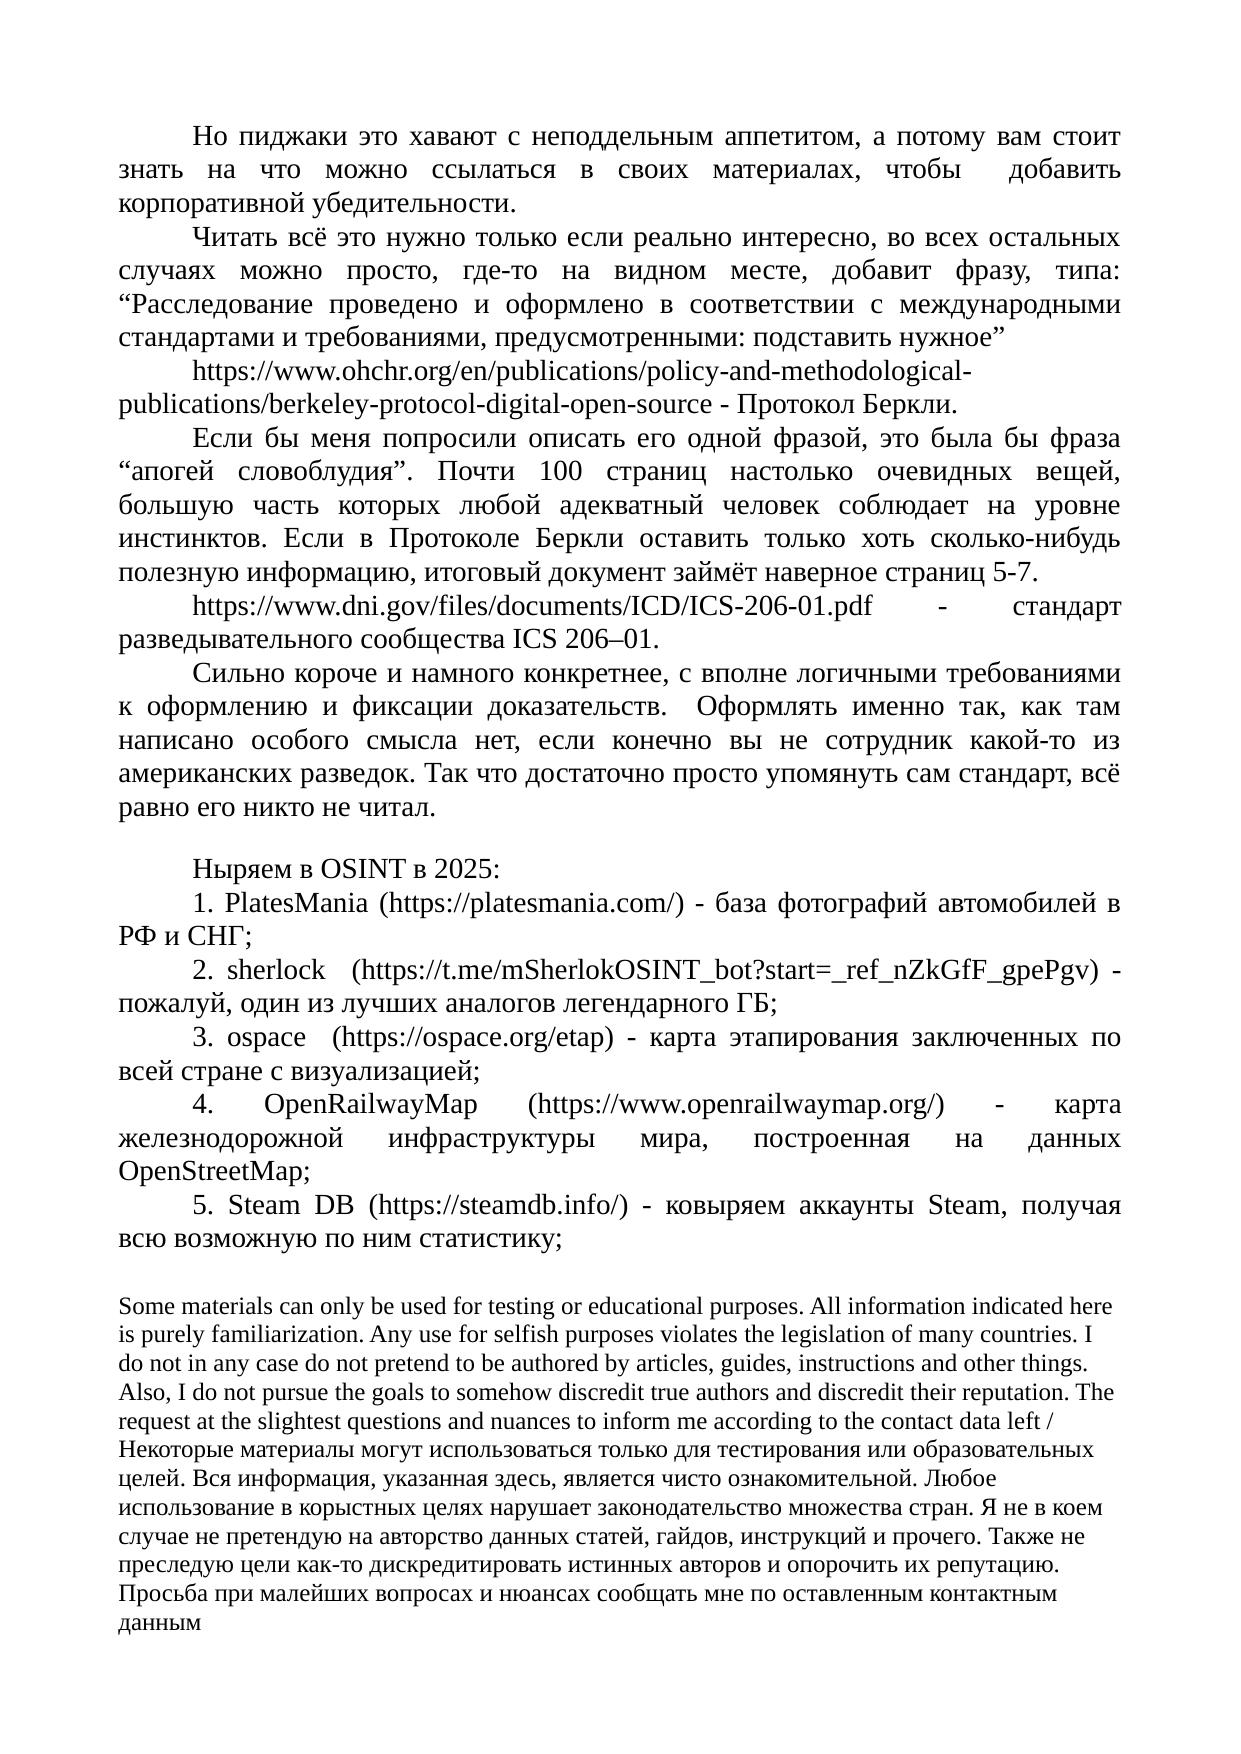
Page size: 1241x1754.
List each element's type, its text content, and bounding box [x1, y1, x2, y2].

text 3. ospace (https://ospace.org/etap) - карта этапирования заключенных по всей стране с визуализацией; [118, 1019, 1122, 1086]
text 2. sherlock (https://t.me/mSherlokOSINT_bot?start=_ref_nZkGfF_gpePgv) - пожалуй, один из лучших аналогов легендарного ГБ; [118, 952, 1122, 1019]
text Ныряем в OSINT в 2025: [118, 851, 1122, 885]
text 4. OpenRailwayMap (https://www.openrailwaymap.org/) - карта железнодорожной инфраструктуры мира, построенная на данных OpenStreetMap; [118, 1086, 1122, 1187]
text 5. Steam DB (https://steamdb.info/) - ковыряем аккаунты Steam, получая всю возможную по ним статистику; [118, 1187, 1122, 1254]
text Читать всё это нужно только если реально интересно, во всех остальных случаях можно просто, где-то на видном месте, добавит фразу, типа: “Расследование проведено и оформлено в соответствии с международными стандартами и требованиями, предусмотренными: подставить нужное” [118, 219, 1122, 353]
text Если бы меня попросили описать его одной фразой, это была бы фраза “апогей словоблудия”. Почти 100 страниц настолько очевидных вещей, большую часть которых любой адекватный человек соблюдает на уровне инстинктов. Если в Протоколе Беркли оставить только хоть сколько-нибудь полезную информацию, итоговый документ займёт наверное страниц 5-7. [118, 420, 1122, 588]
text https://www.dni.gov/files/documents/ICD/ICS-206-01.pdf - стандарт разведывательного сообщества ICS 206–01. [118, 588, 1122, 655]
text Но пиджаки это хавают с неподдельным аппетитом, а потому вам стоит знать на что можно ссылаться в своих материалах, чтобы добавить корпоративной убедительности. [118, 118, 1122, 219]
text https://www.ohchr.org/en/publications/policy-and-methodological-publications/berkeley-protocol-digital-open-source - Протокол Беркли. [118, 353, 1122, 420]
text 1. PlatesMania (https://platesmania.com/) - база фотографий автомобилей в РФ и СНГ; [118, 885, 1122, 952]
text Сильно короче и намного конкретнее, с вполне логичными требованиями к оформлению и фиксации доказательств. Оформлять именно так, как там написано особого смысла нет, если конечно вы не сотрудник какой-то из американских разведок. Так что достаточно просто упомянуть сам стандарт, всё равно его никто не читал. [118, 655, 1122, 822]
